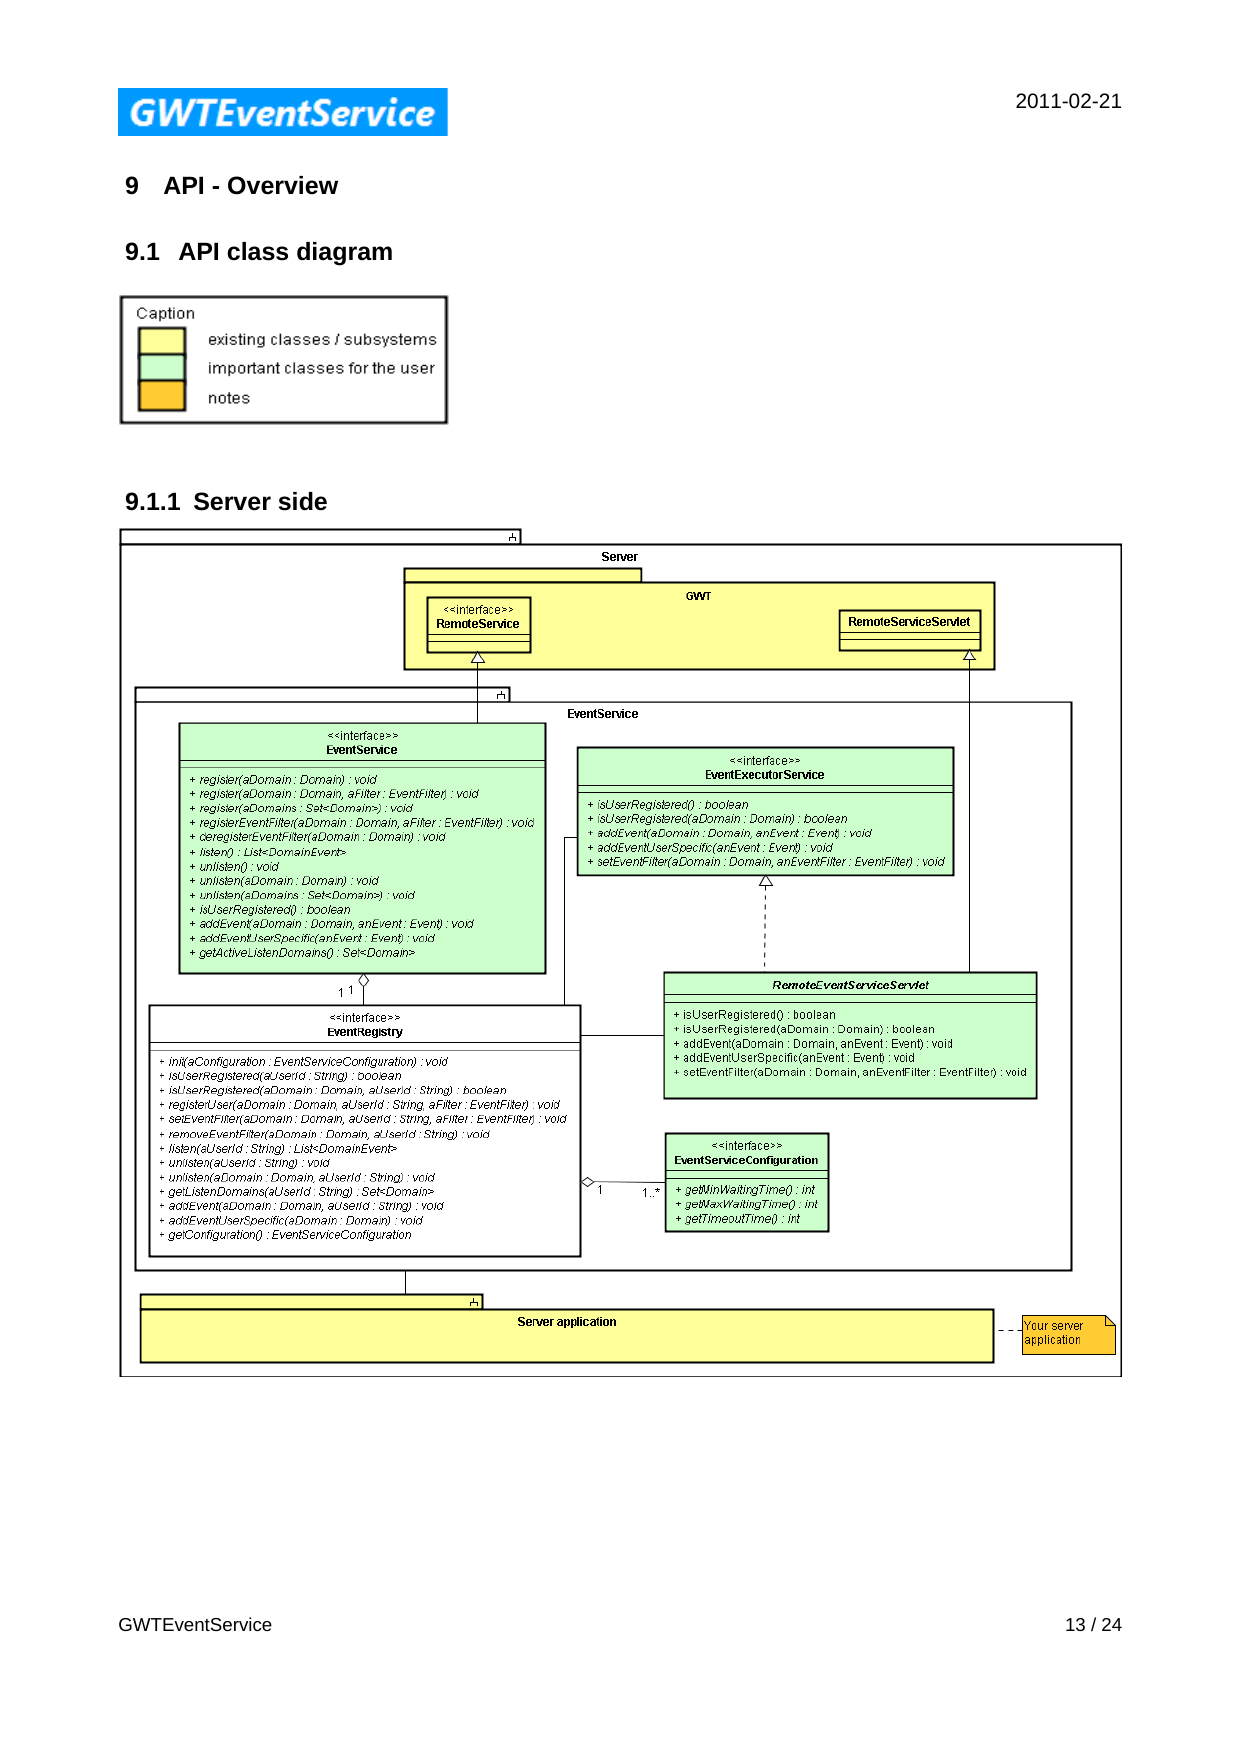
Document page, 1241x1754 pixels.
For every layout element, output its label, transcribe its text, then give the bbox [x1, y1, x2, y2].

picture [118, 88, 448, 136]
picture [118, 528, 1123, 1377]
subtitle Server side [118, 487, 1122, 516]
subtitle API - Overview [118, 171, 1122, 200]
subtitle API class diagram [118, 237, 1122, 266]
picture [118, 289, 457, 426]
